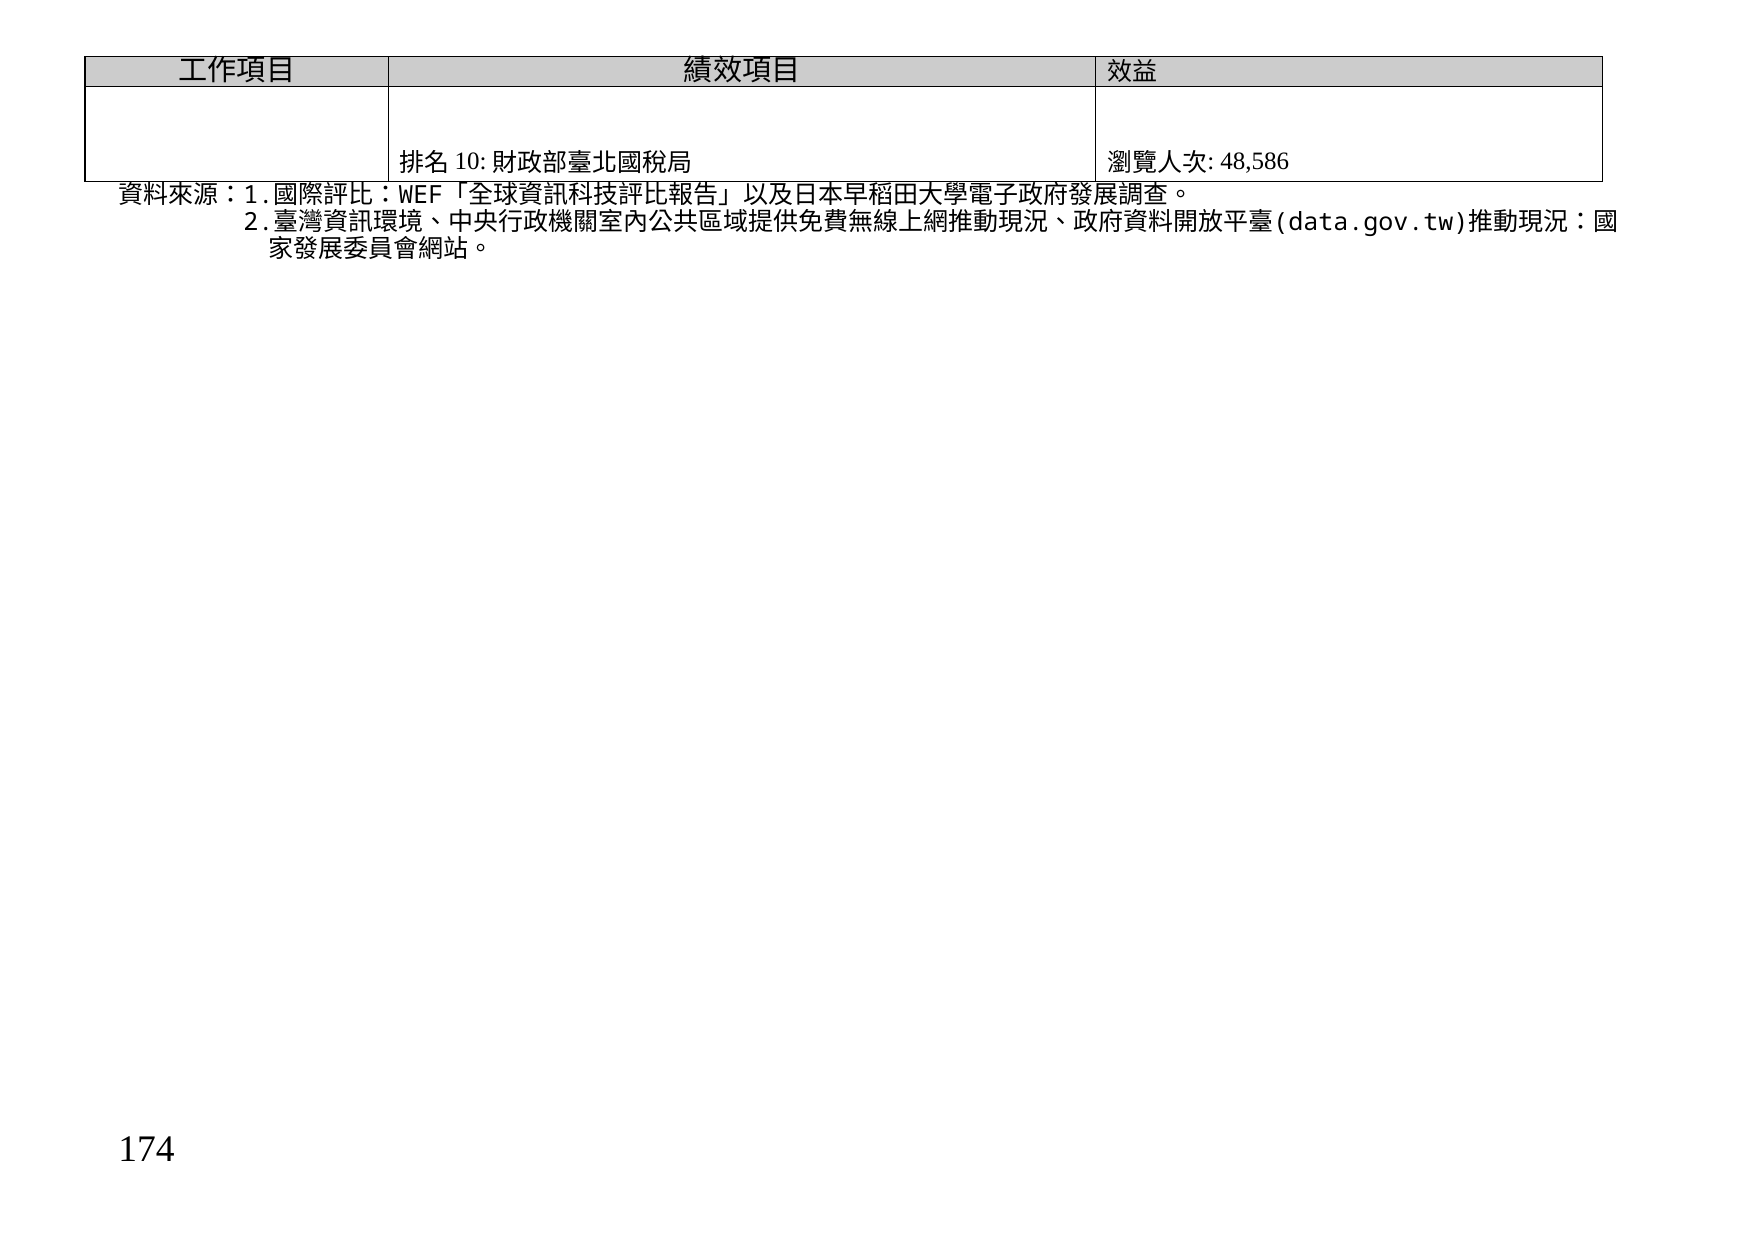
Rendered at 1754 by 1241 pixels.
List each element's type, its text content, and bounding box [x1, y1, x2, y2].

text 2.臺灣資訊環境、中央行政機關室內公共區域提供免費無線上網推動現況、政府資料開放平臺(data.gov.tw)推動現況：國家發展委員會網站。 [118, 209, 1636, 763]
text 資料來源：1.國際評比：WEF「全球資訊科技評比報告」以及日本早稻田大學電子政府發展調查。 [118, 182, 1636, 209]
table_header 績效項目 [389, 57, 1095, 86]
table_cell 排名10: 財政部臺北國稅局 [389, 87, 1095, 181]
table_cell [86, 87, 388, 181]
table_header 效益 [1096, 57, 1602, 86]
table_cell 瀏覽人次: 48,586 [1096, 87, 1602, 181]
table_header 工作項目 [86, 57, 388, 86]
